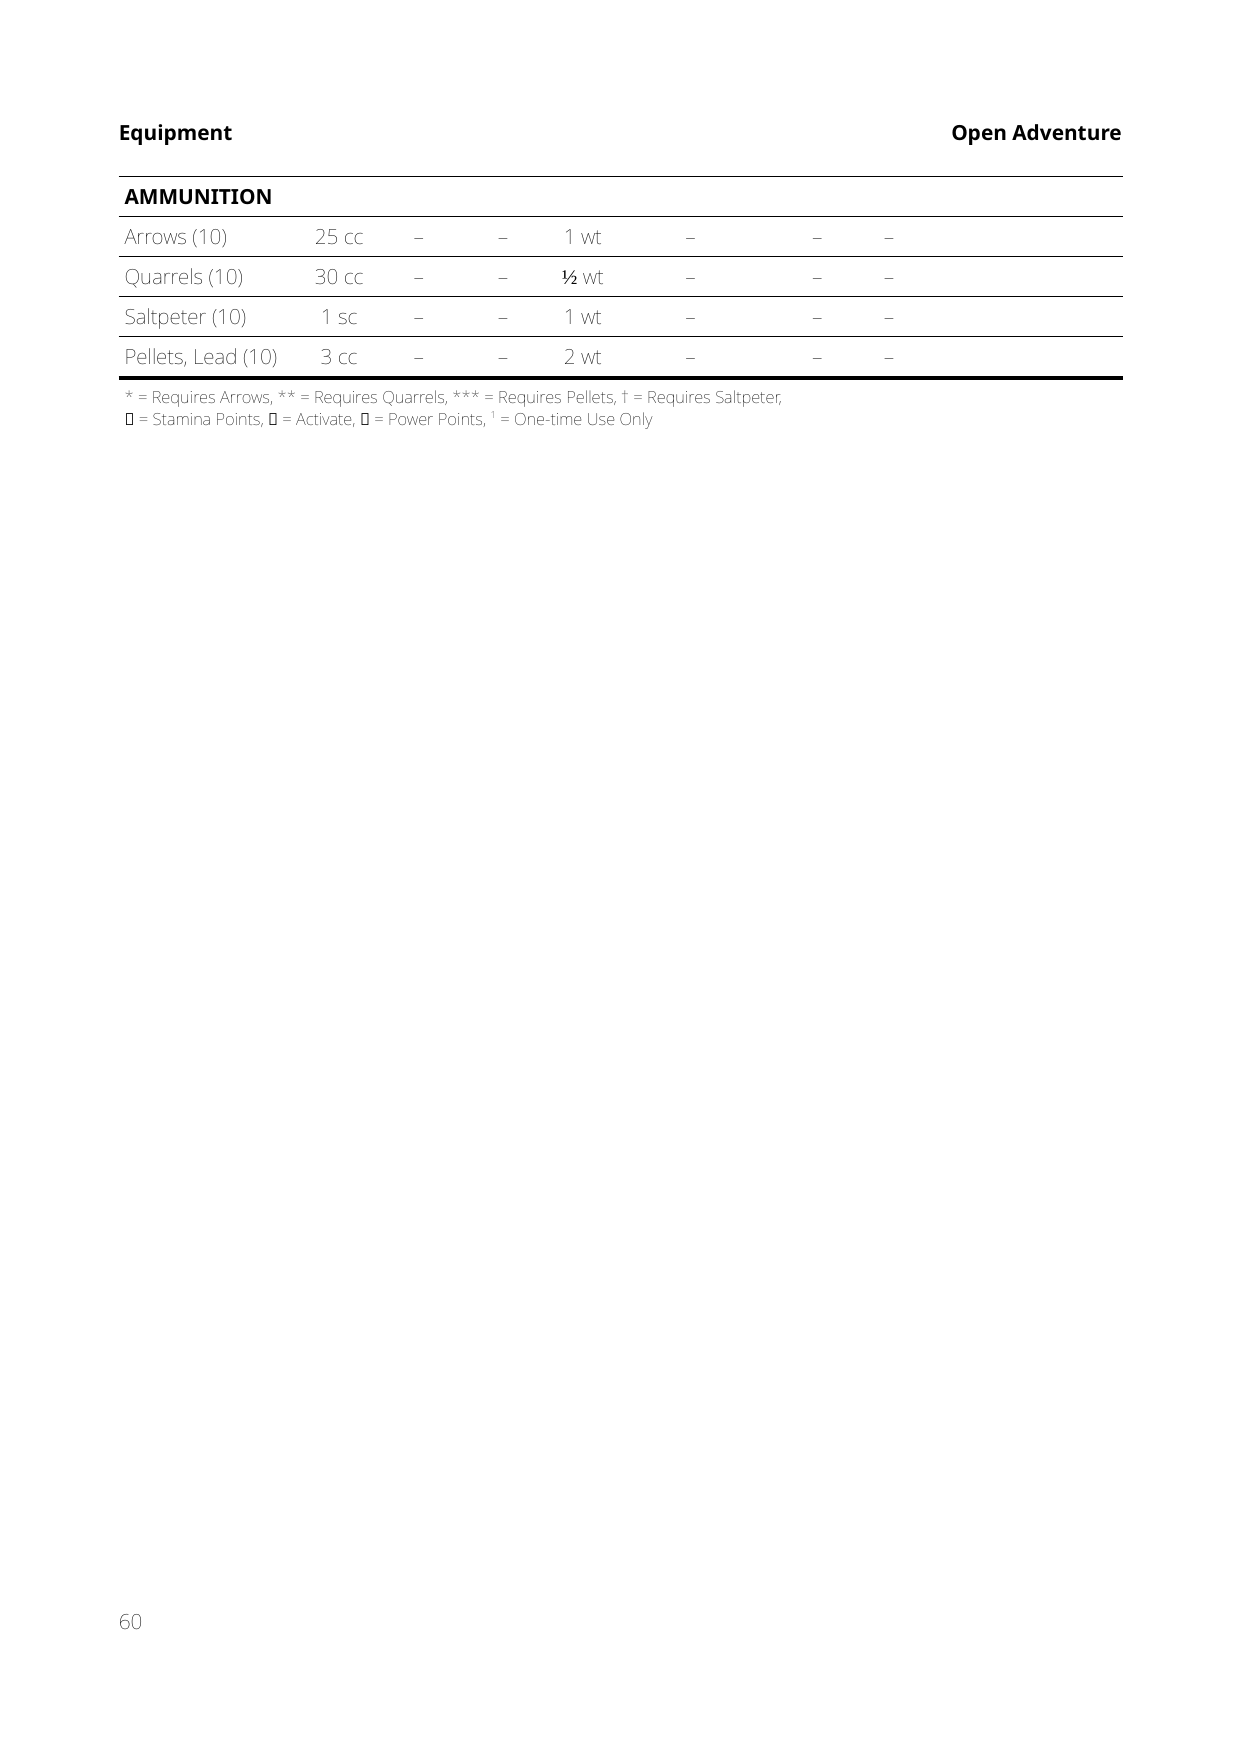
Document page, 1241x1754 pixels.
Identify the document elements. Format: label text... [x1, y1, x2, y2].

table_cell AMMUNITION [119, 177, 1123, 216]
table_cell Saltpeter (10) [119, 297, 306, 336]
table_cell 1 wt [540, 217, 625, 256]
table_cell – [878, 217, 1123, 256]
table_cell – [756, 217, 878, 256]
table_cell Arrows (10) [119, 217, 306, 256]
table_cell Quarrels (10) [119, 257, 306, 296]
table_cell – [756, 297, 878, 336]
table_cell – [625, 297, 756, 336]
table_cell – [465, 257, 540, 296]
table_cell 30 cc [306, 257, 372, 296]
table_cell – [878, 337, 1123, 376]
table_cell ½ wt [540, 257, 625, 296]
table_cell 2 wt [540, 337, 625, 376]
table_cell – [756, 257, 878, 296]
table_cell – [465, 217, 540, 256]
table_cell – [625, 257, 756, 296]
table_cell – [625, 337, 756, 376]
table_cell Pellets, Lead (10) [119, 337, 306, 376]
table_cell – [372, 217, 465, 256]
table_cell – [465, 297, 540, 336]
table_cell 1 sc [306, 297, 372, 336]
table_cell 3 cc [306, 337, 372, 376]
table_cell * = Requires Arrows, ** = Requires Quarrels, *** = Requires Pellets, † = Requires Saltpeter,  = Stamina Points,  = Activate,  = Power Points, 1 = One-time Use Only [119, 380, 1123, 436]
table_cell – [372, 337, 465, 376]
table_cell – [372, 257, 465, 296]
table_cell 25 cc [306, 217, 372, 256]
table_cell – [756, 337, 878, 376]
table_cell 1 wt [540, 297, 625, 336]
table_cell – [465, 337, 540, 376]
table_cell – [878, 297, 1123, 336]
table_cell – [878, 257, 1123, 296]
table_cell – [625, 217, 756, 256]
table_cell – [372, 297, 465, 336]
